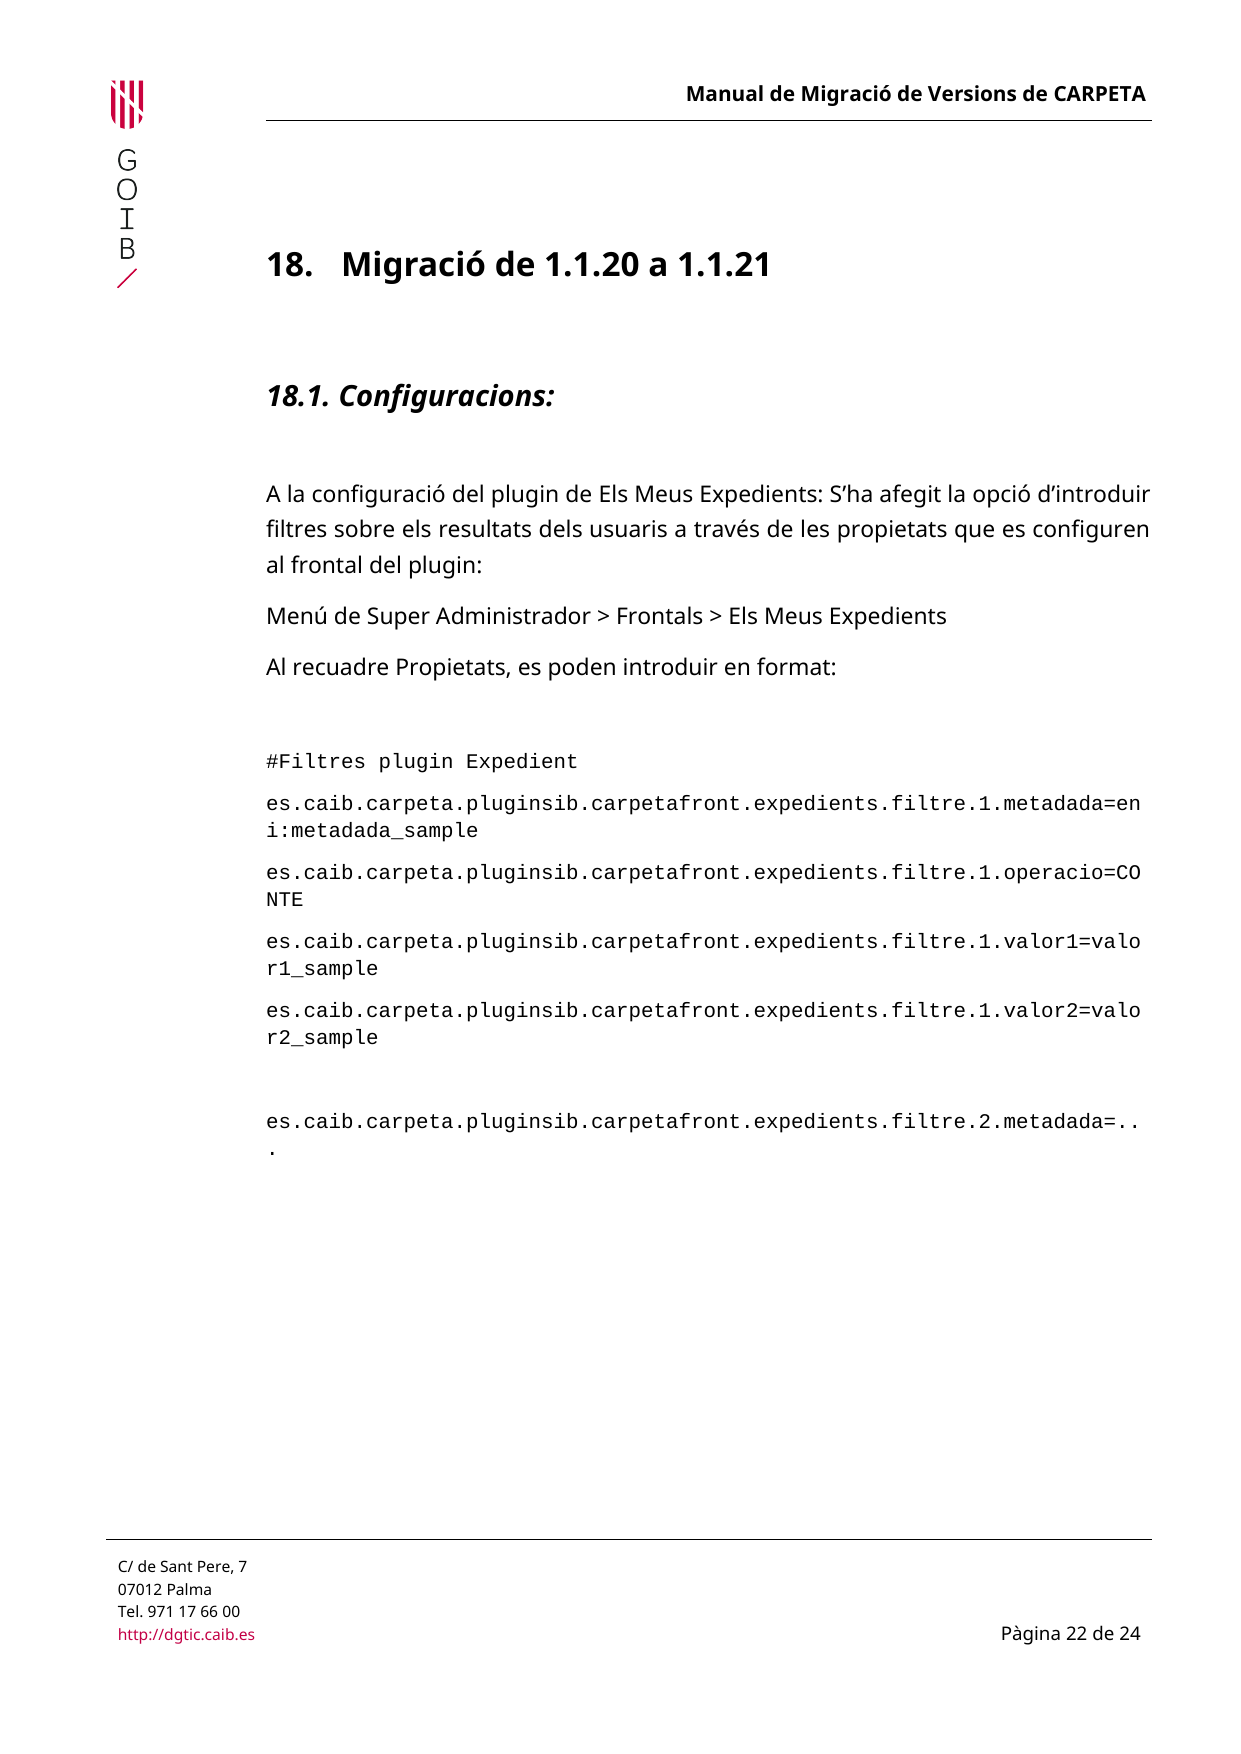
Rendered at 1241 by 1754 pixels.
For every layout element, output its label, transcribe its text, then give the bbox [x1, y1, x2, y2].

text es.caib.carpeta.pluginsib.carpetafront.expedients.filtre.1.valor2=valor2_sample [266, 1000, 1152, 1051]
text Menú de Super Administrador > Frontals > Els Meus Expedients [266, 600, 1152, 631]
subtitle Migració de 1.1.20 a 1.1.21 [266, 241, 1152, 286]
text Al recuadre Propietats, es poden introduir en format: [266, 650, 1152, 682]
text es.caib.carpeta.pluginsib.carpetafront.expedients.filtre.1.operacio=CONTE [266, 862, 1152, 913]
text es.caib.carpeta.pluginsib.carpetafront.expedients.filtre.1.valor1=valor1_sample [266, 931, 1152, 982]
text A la configuració del plugin de Els Meus Expedients: S’ha afegit la opció d’introduir filtres sobre els resultats dels usuaris a través de les propietats que es configuren al frontal del plugin: [266, 477, 1152, 581]
text #Filtres plugin Expedient [266, 751, 1152, 775]
text es.caib.carpeta.pluginsib.carpetafront.expedients.filtre.1.metadada=eni:metadada_sample [266, 793, 1152, 844]
text es.caib.carpeta.pluginsib.carpetafront.expedients.filtre.2.metadada=... [266, 1111, 1152, 1162]
picture [82, 57, 172, 319]
subtitle Configuracions: [266, 375, 1152, 414]
